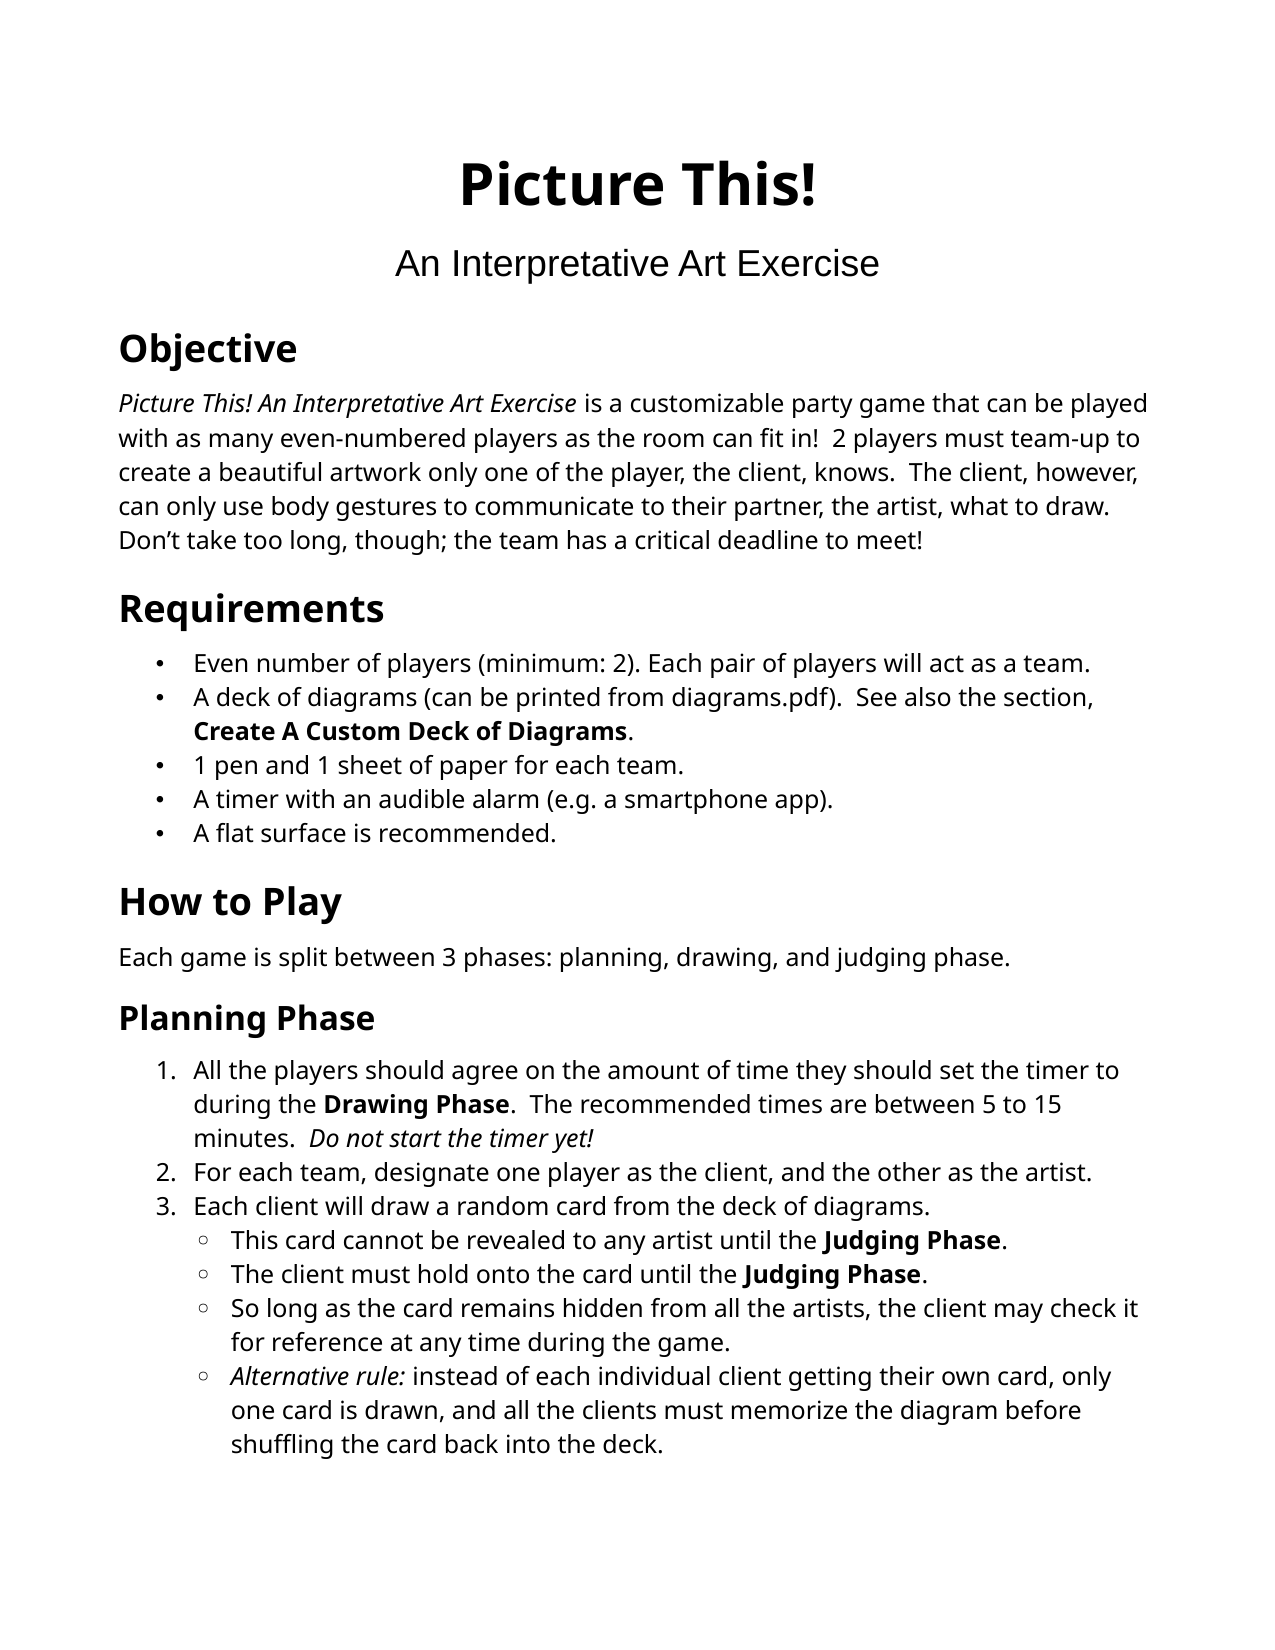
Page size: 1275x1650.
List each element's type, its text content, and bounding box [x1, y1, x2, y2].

title Picture This! [118, 143, 1157, 223]
list So long as the card remains hidden from all the artists, the client may check it for reference at any time during the game. [193, 1291, 1157, 1359]
subtitle How to Play [118, 875, 1157, 927]
list Each client will draw a random card from the deck of diagrams. [156, 1188, 1157, 1223]
list A deck of diagrams (can be printed from diagrams.pdf). See also the section, Create A Custom Deck of Diagrams. [156, 680, 1157, 748]
list A timer with an audible alarm (e.g. a smartphone app). [156, 782, 1157, 816]
list The client must hold onto the card until the Judging Phase. [193, 1257, 1157, 1291]
list Even number of players (minimum: 2). Each pair of players will act as a team. [156, 646, 1157, 680]
list This card cannot be revealed to any artist until the Judging Phase. [193, 1223, 1157, 1257]
subtitle Requirements [118, 581, 1157, 633]
list For each team, designate one player as the client, and the other as the artist. [156, 1154, 1157, 1188]
list Alternative rule: instead of each individual client getting their own card, only one card is drawn, and all the clients must memorize the diagram before shuffling the card back into the deck. [193, 1359, 1157, 1461]
text Picture This! An Interpretative Art Exercise is a customizable party game that can be played with as many even-numbered players as the room can fit in! 2 players must team-up to create a beautiful artwork only one of the player, the client, knows. The client, however, can only use body gestures to communicate to their partner, the artist, what to draw. Don’t take too long, though; the team has a critical deadline to meet! [118, 386, 1157, 556]
list All the players should agree on the amount of time they should set the timer to during the Drawing Phase. The recommended times are between 5 to 15 minutes. Do not start the timer yet! [156, 1052, 1157, 1154]
list 1 pen and 1 sheet of paper for each team. [156, 748, 1157, 782]
subtitle Objective [118, 322, 1157, 374]
text Each game is split between 3 phases: planning, drawing, and judging phase. [118, 939, 1157, 973]
subtitle An Interpretative Art Exercise [118, 241, 1157, 284]
list A flat surface is recommended. [156, 816, 1157, 850]
subtitle Planning Phase [118, 994, 1157, 1040]
